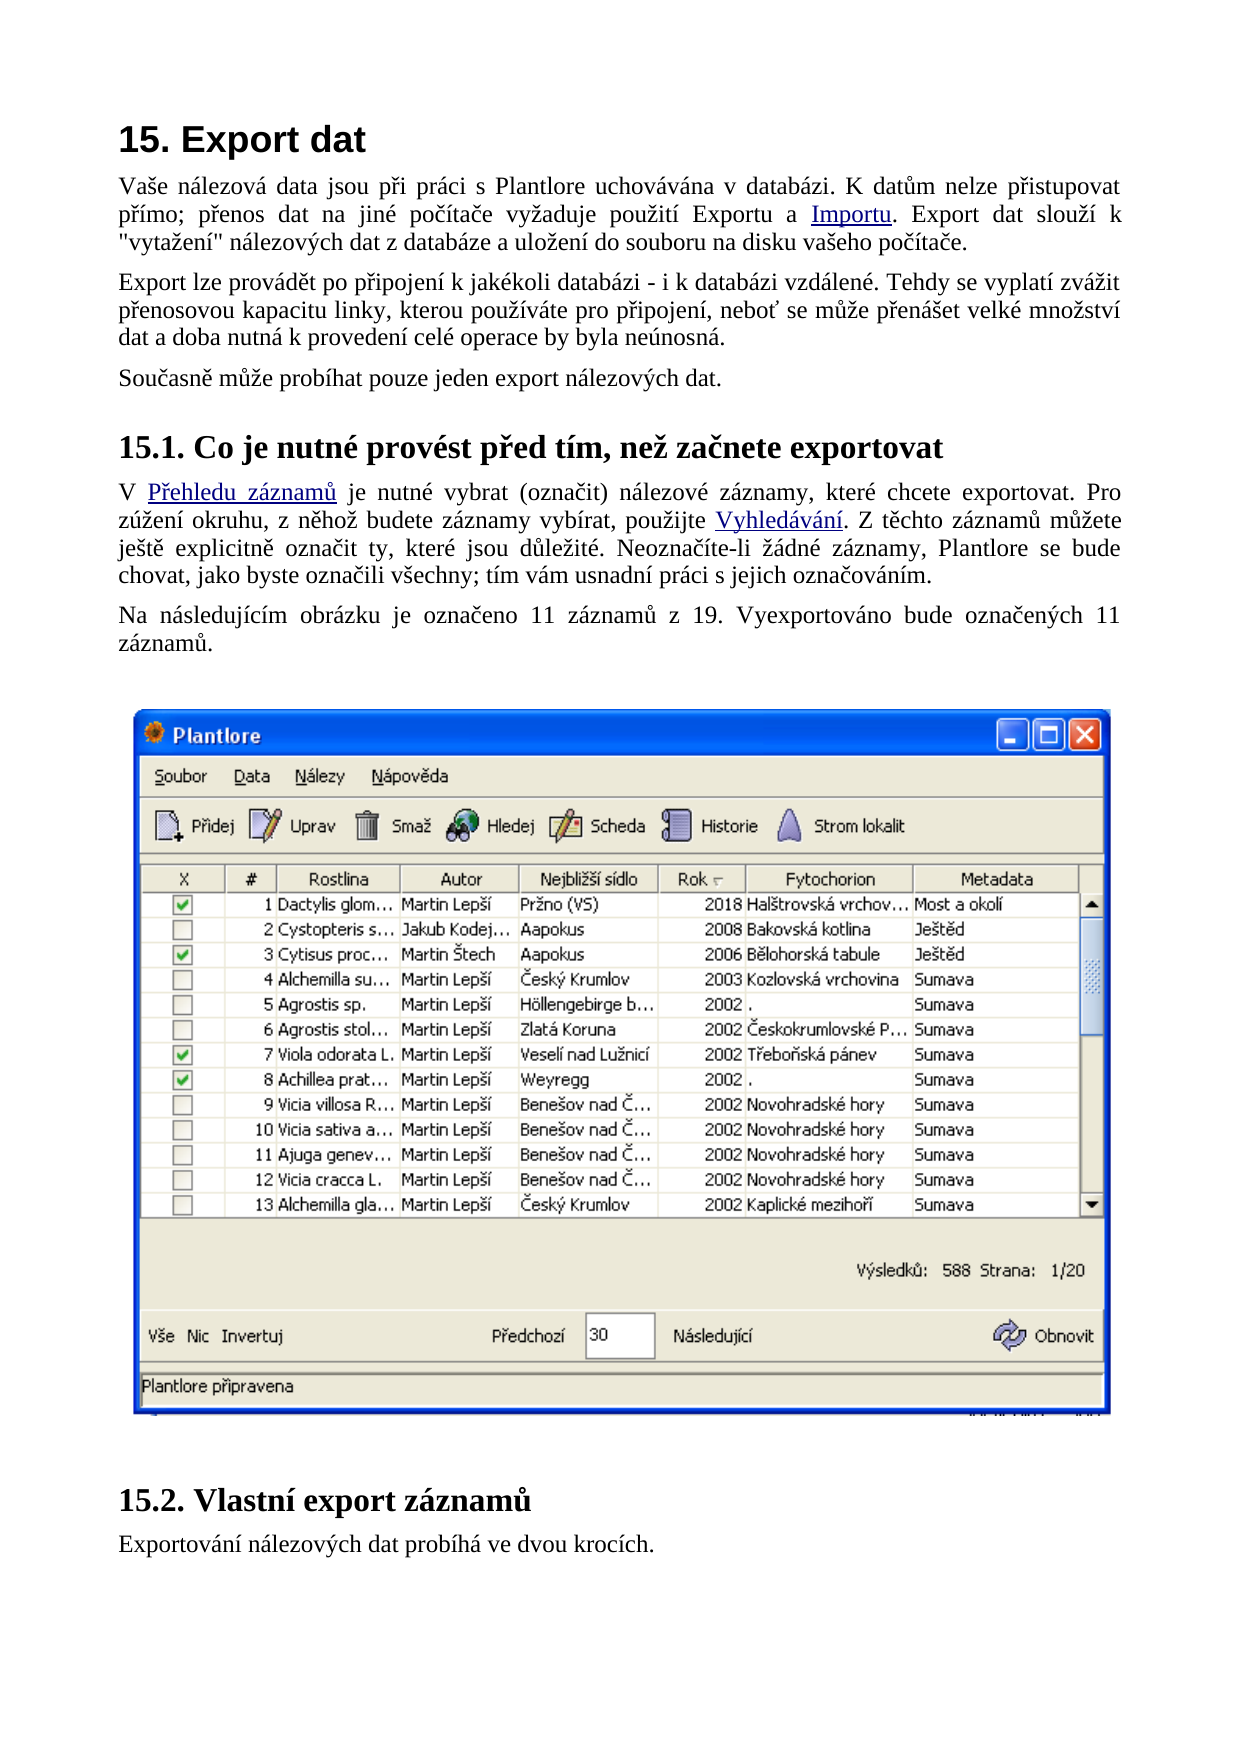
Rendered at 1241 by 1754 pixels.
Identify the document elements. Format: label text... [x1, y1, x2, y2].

text Exportování nálezových dat probíhá ve dvou krocích. [118, 1531, 1122, 1558]
text V Přehledu záznamů je nutné vybrat (označit) nálezové záznamy, které chcete exportovat. Pro zúžení okruhu, z něhož budete záznamy vybírat, použijte Vyhledávání. Z těchto záznamů můžete ještě explicitně označit ty, které jsou důležité. Neoznačíte-li žádné záznamy, Plantlore se bude chovat, jako byste označili všechny; tím vám usnadní práci s jejich označováním. [118, 478, 1122, 589]
text Vaše nálezová data jsou při práci s Plantlore uchovávána v databázi. K datům nelze přistupovat přímo; přenos dat na jiné počítače vyžaduje použití Exportu a Importu. Export dat slouží k "vytažení" nálezových dat z databáze a uložení do souboru na disku vašeho počítače. [118, 172, 1122, 256]
text Současně může probíhat pouze jeden export nálezových dat. [118, 364, 1122, 391]
subtitle 15.2. Vlastní export záznamů [118, 1481, 1122, 1518]
text Export lze provádět po připojení k jakékoli databázi - i k databázi vzdálené. Tehdy se vyplatí zvážit přenosovou kapacitu linky, kterou používáte pro připojení, neboť se může přenášet velké množství dat a doba nutná k provedení celé operace by byla neúnosná. [118, 268, 1122, 351]
picture [129, 709, 1111, 1416]
subtitle 15.1. Co je nutné provést před tím, než začnete exportovat [118, 429, 1122, 466]
subtitle 15. Export dat [118, 118, 1122, 160]
text Na následujícím obrázku je označeno 11 záznamů z 19. Vyexportováno bude označených 11 záznamů. [118, 602, 1122, 657]
